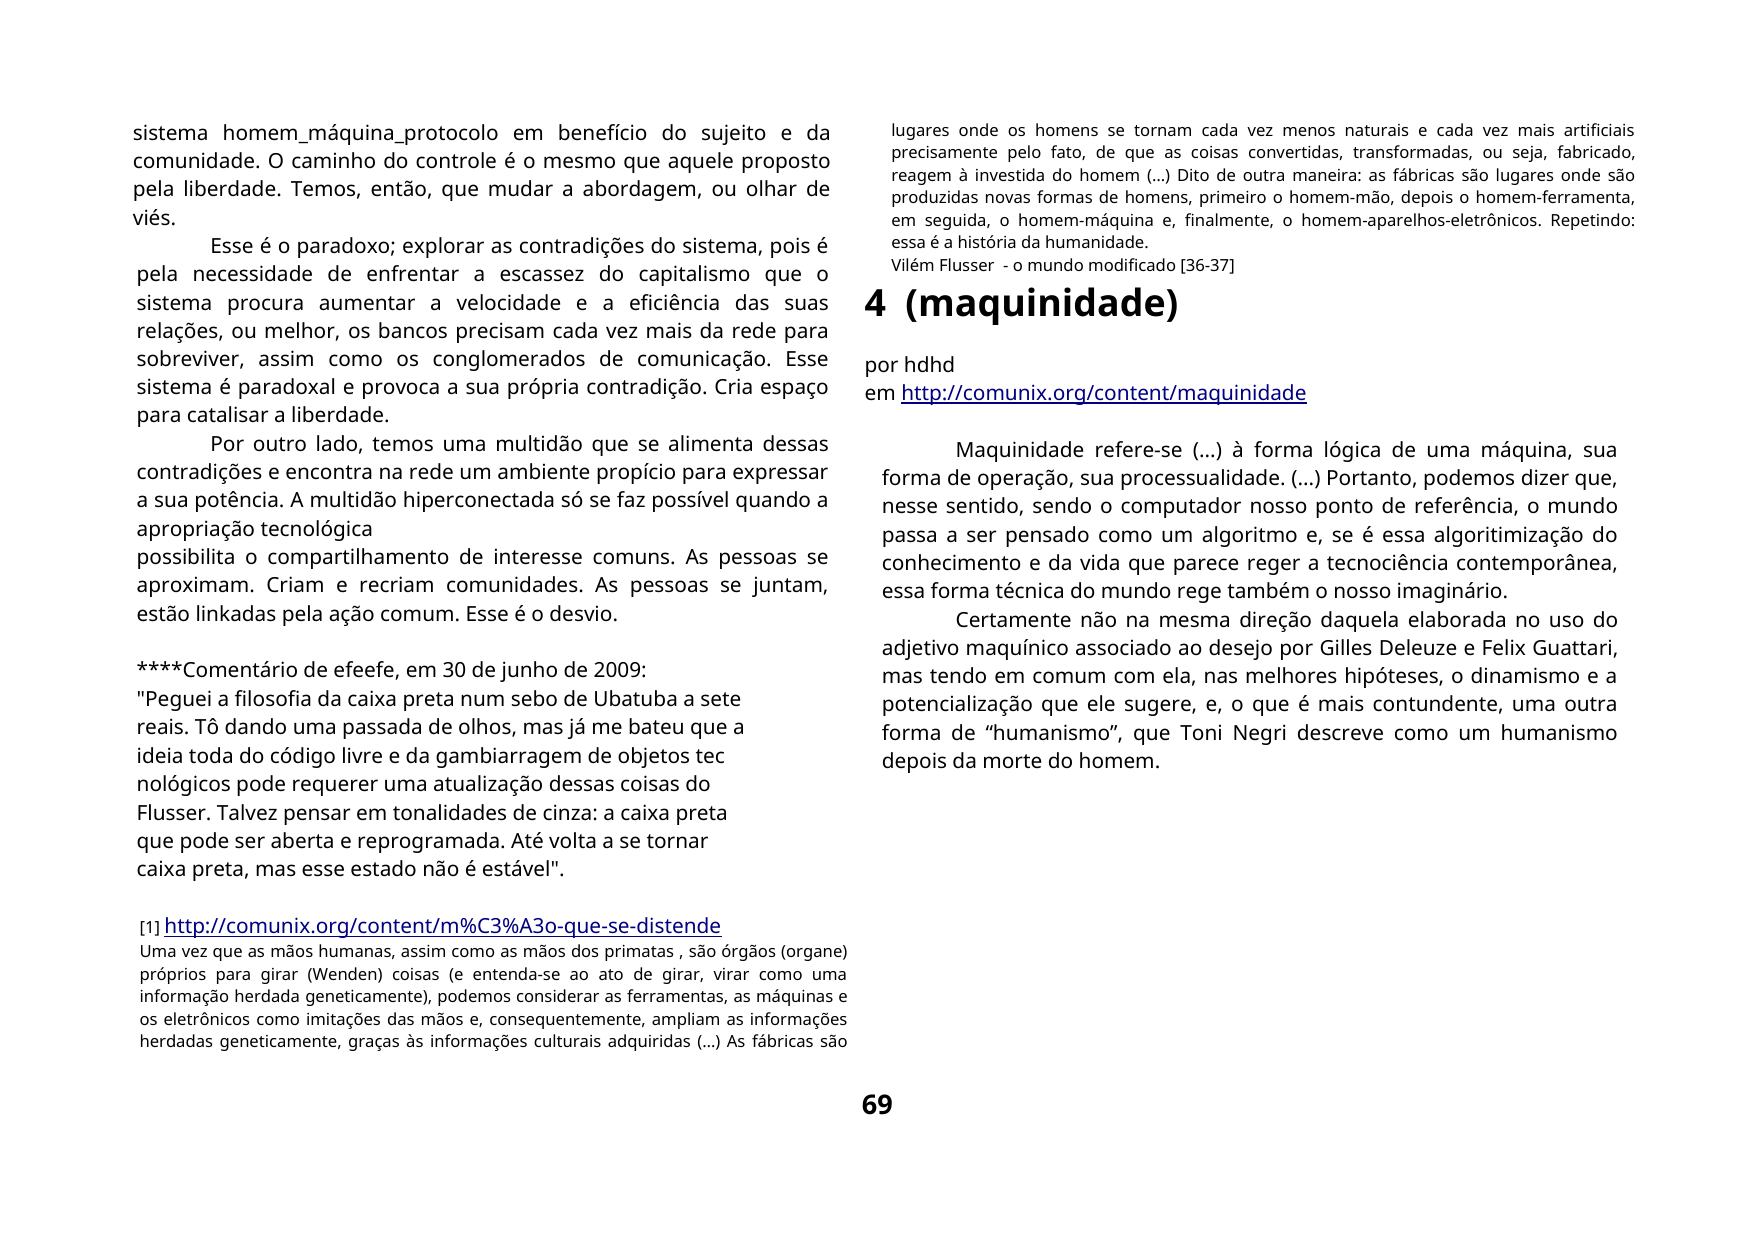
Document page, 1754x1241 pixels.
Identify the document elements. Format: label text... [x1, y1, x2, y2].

text 4 (maquinidade) [864, 276, 1636, 327]
text ideia toda do código livre e da gambiarragem de objetos tec­ [136, 741, 829, 769]
text Certamente não na mesma direção daquela elaborada no uso do adjetivo maquínico associado ao desejo por Gilles Deleuze e Felix Guattari, mas tendo em comum com ela, nas melhores hipóteses, o dinamismo e a potencialização que ele sugere, e, o que é mais contundente, uma outra forma de “humanismo”, que Toni Negri descreve como um humanismo depois da morte do homem. [882, 605, 1619, 774]
text Por outro lado, temos uma multidão que se alimenta dessas contradições e encontra na rede um ambiente propício para expressar a sua potência. A multidão hiperconectada só se faz possível quando a apropriação tecnológica [136, 429, 829, 542]
text por hdhd [864, 350, 1636, 378]
text caixa preta, mas esse estado não é estável". [136, 854, 829, 883]
text [1] http://comunix.org/content/m%C3%A3o-que-se-distende [139, 911, 848, 940]
text reais. Tô dando uma passada de olhos, mas já me bateu que a [136, 712, 829, 741]
text possibilita o compartilhamento de interesse comuns. As pessoas se aproximam. Criam e recriam comunidades. As pessoas se juntam, estão linkadas pela ação comum. Esse é o desvio. [136, 542, 829, 627]
text Vilém Flusser - o mundo modificado [36-37] [891, 253, 1636, 276]
text "Peguei a filosofia da caixa preta num sebo de Ubatuba a sete [136, 684, 829, 712]
text lugares onde os homens se tornam cada vez menos naturais e cada vez mais artificiais precisamente pelo fato, de que as coisas convertidas, transformadas, ou seja, fabricado, reagem à investida do homem (…) Dito de outra maneira: as fábricas são lugares onde são produzidas novas formas de homens, primeiro o homem-mão, depois o homem-ferramenta, em seguida, o homem-máquina e, finalmente, o homem-aparelhos-eletrônicos. Repetindo: essa é a história da humanidade. [891, 118, 1636, 253]
text ****Comentário de efeefe, em 30 de junho de 2009: [136, 656, 829, 684]
text Maquinidade refere-se (...) à forma lógica de uma máquina, sua forma de operação, sua processualidade. (...) Portanto, podemos dizer que, nesse sentido, sendo o computador nosso ponto de referência, o mundo passa a ser pensado como um algoritmo e, se é essa algoritimização do conhecimento e da vida que parece reger a tecnociência contemporânea, essa forma técnica do mundo rege também o nosso imaginário. [882, 435, 1619, 605]
text sistema homem_máquina_protocolo em benefício do sujeito e da comunidade. O caminho do controle é o mesmo que aquele proposto pela liberdade. Temos, então, que mudar a abordagem, ou olhar de viés. [133, 118, 831, 231]
text que pode ser aberta e reprogramada. Até volta a se tornar [136, 826, 829, 854]
text Esse é o paradoxo; explorar as contradições do sistema, pois é pela necessidade de enfrentar a escassez do capitalismo que o sistema procura aumentar a velocidade e a eficiência das suas relações, ou melhor, os bancos precisam cada vez mais da rede para sobreviver, assim como os conglomerados de comunicação. Esse sistema é paradoxal e provoca a sua própria contradição. Cria espaço para catalisar a liberdade. [136, 231, 829, 429]
text Uma vez que as mãos humanas, assim como as mãos dos primatas , são órgãos (organe) próprios para girar (Wenden) coisas (e entenda-se ao ato de girar, virar como uma informação herdada geneticamente), podemos considerar as ferramentas, as máquinas e os eletrônicos como imitações das mãos e, consequentemente, ampliam as informações herdadas geneticamente, graças às informações culturais adquiridas (…) As fábricas são [139, 940, 848, 1053]
text Flusser. Talvez pensar em tonalidades de cinza: a caixa preta [136, 798, 829, 826]
text em http://comunix.org/content/maquinidade [864, 378, 1636, 407]
text nológicos pode requerer uma atualização dessas coisas do [136, 769, 829, 798]
